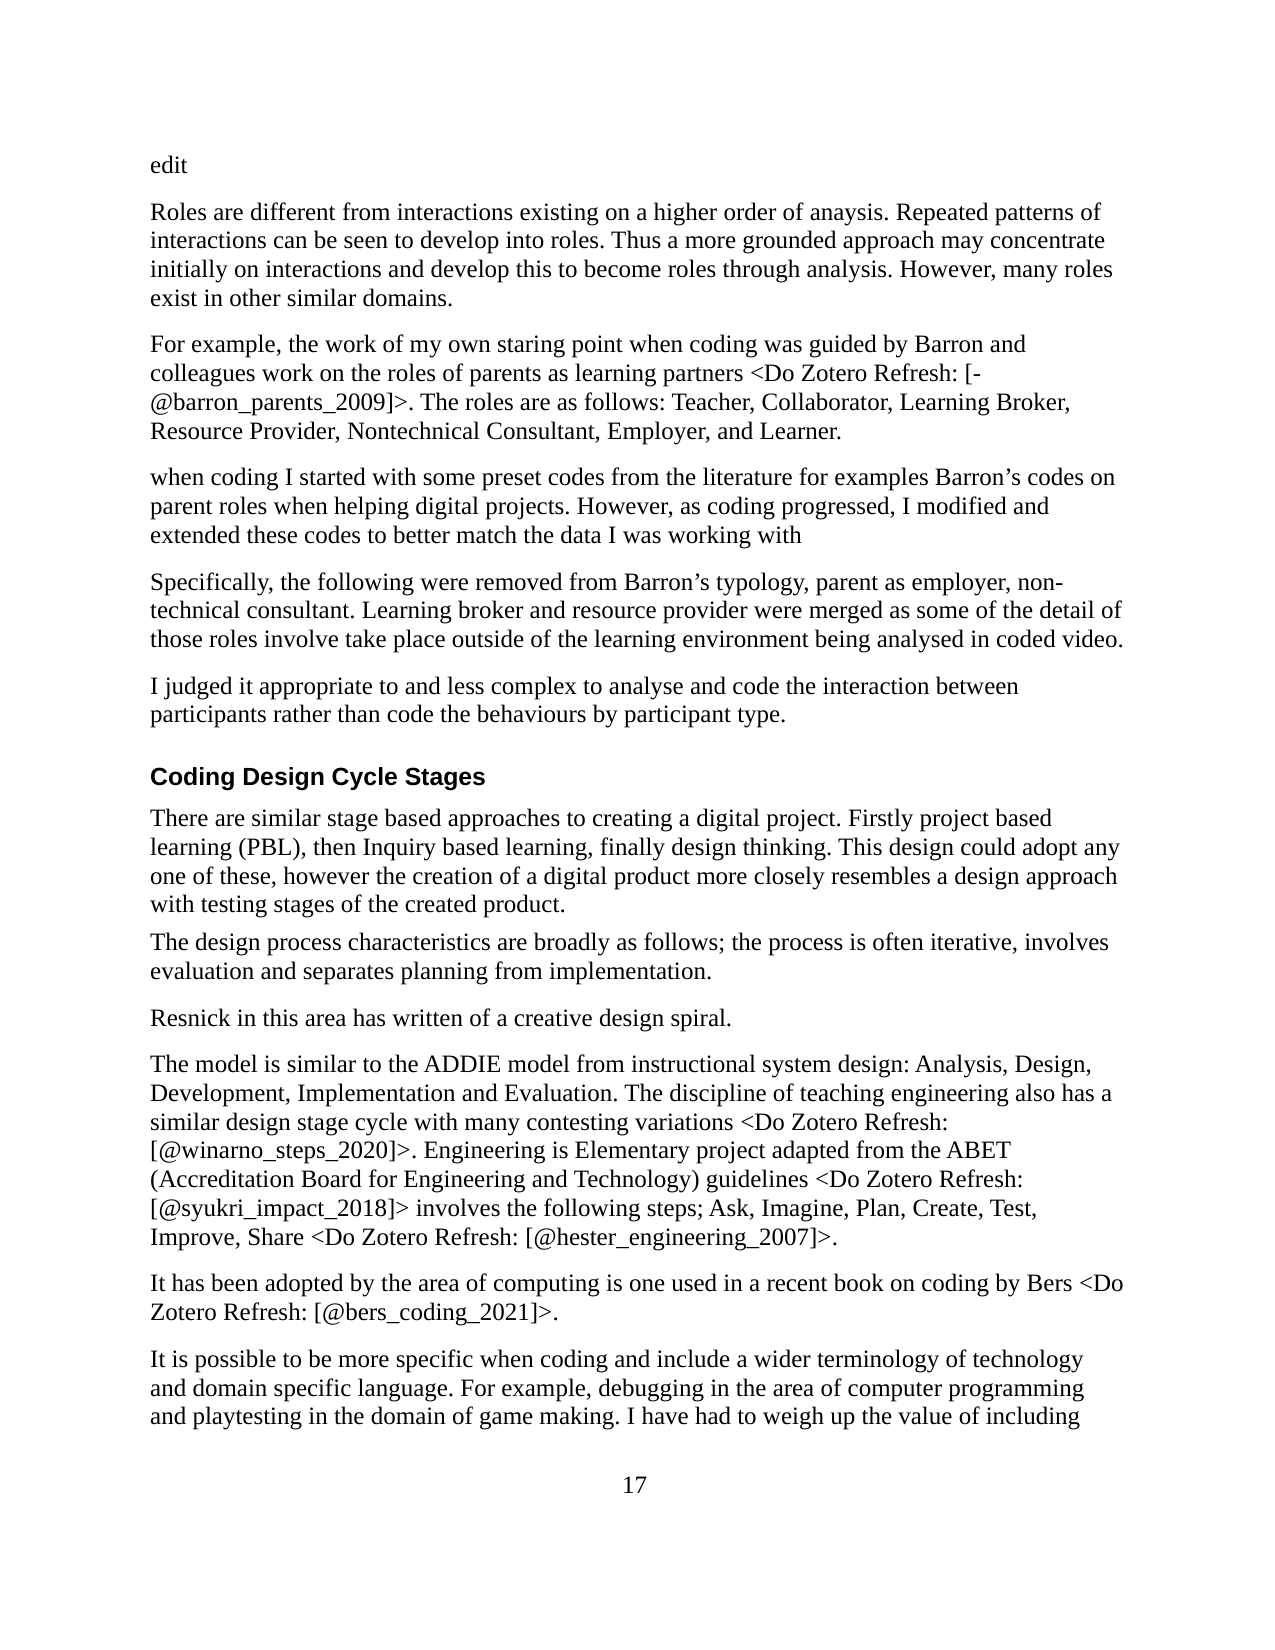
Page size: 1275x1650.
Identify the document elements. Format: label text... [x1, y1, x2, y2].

text Resnick in this area has written of a creative design spiral. [150, 1003, 1125, 1031]
text The model is similar to the ADDIE model from instructional system design: Analysis, Design, Development, Implementation and Evaluation. The discipline of teaching engineering also has a similar design stage cycle with many contesting variations <Do Zotero Refresh: [@winarno_steps_2020]>. Engineering is Elementary project adapted from the ABET (Accreditation Board for Engineering and Technology) guidelines <Do Zotero Refresh: [@syukri_impact_2018]> involves the following steps; Ask, Imagine, Plan, Create, Test, Improve, Share <Do Zotero Refresh: [@hester_engineering_2007]>. [150, 1049, 1125, 1251]
text I judged it appropriate to and less complex to analyse and code the interaction between participants rather than code the behaviours by participant type. [150, 671, 1125, 728]
text It is possible to be more specific when coding and include a wider terminology of technology and domain specific language. For example, debugging in the area of computer programming and playtesting in the domain of game making. I have had to weigh up the value of including [150, 1344, 1125, 1430]
text For example, the work of my own staring point when coding was guided by Barron and colleagues work on the roles of parents as learning partners <Do Zotero Refresh: [-@barron_parents_2009]>. The roles are as follows: Teacher, Collaborator, Learning Broker, Resource Provider, Nontechnical Consultant, Employer, and Learner. [150, 329, 1125, 444]
text Roles are different from interactions existing on a higher order of anaysis. Repeated patterns of interactions can be seen to develop into roles. Thus a more grounded approach may concentrate initially on interactions and develop this to become roles through analysis. However, many roles exist in other similar domains. [150, 197, 1125, 312]
text edit [150, 150, 1125, 179]
text The design process characteristics are broadly as follows; the process is often iterative, involves evaluation and separates planning from implementation. [150, 927, 1125, 985]
subtitle Coding Design Cycle Stages [150, 762, 1125, 791]
text There are similar stage based approaches to creating a digital project. Firstly project based learning (PBL), then Inquiry based learning, finally design thinking. This design could adopt any one of these, however the creation of a digital product more closely resembles a design approach with testing stages of the created product. [150, 803, 1125, 918]
text It has been adopted by the area of computing is one used in a recent book on coding by Bers <Do Zotero Refresh: [@bers_coding_2021]>. [150, 1268, 1125, 1326]
text Specifically, the following were removed from Barron’s typology, parent as employer, non-technical consultant. Learning broker and resource provider were merged as some of the detail of those roles involve take place outside of the learning environment being analysed in coded video. [150, 567, 1125, 653]
text when coding I started with some preset codes from the literature for examples Barron’s codes on parent roles when helping digital projects. However, as coding progressed, I modified and extended these codes to better match the data I was working with [150, 462, 1125, 549]
